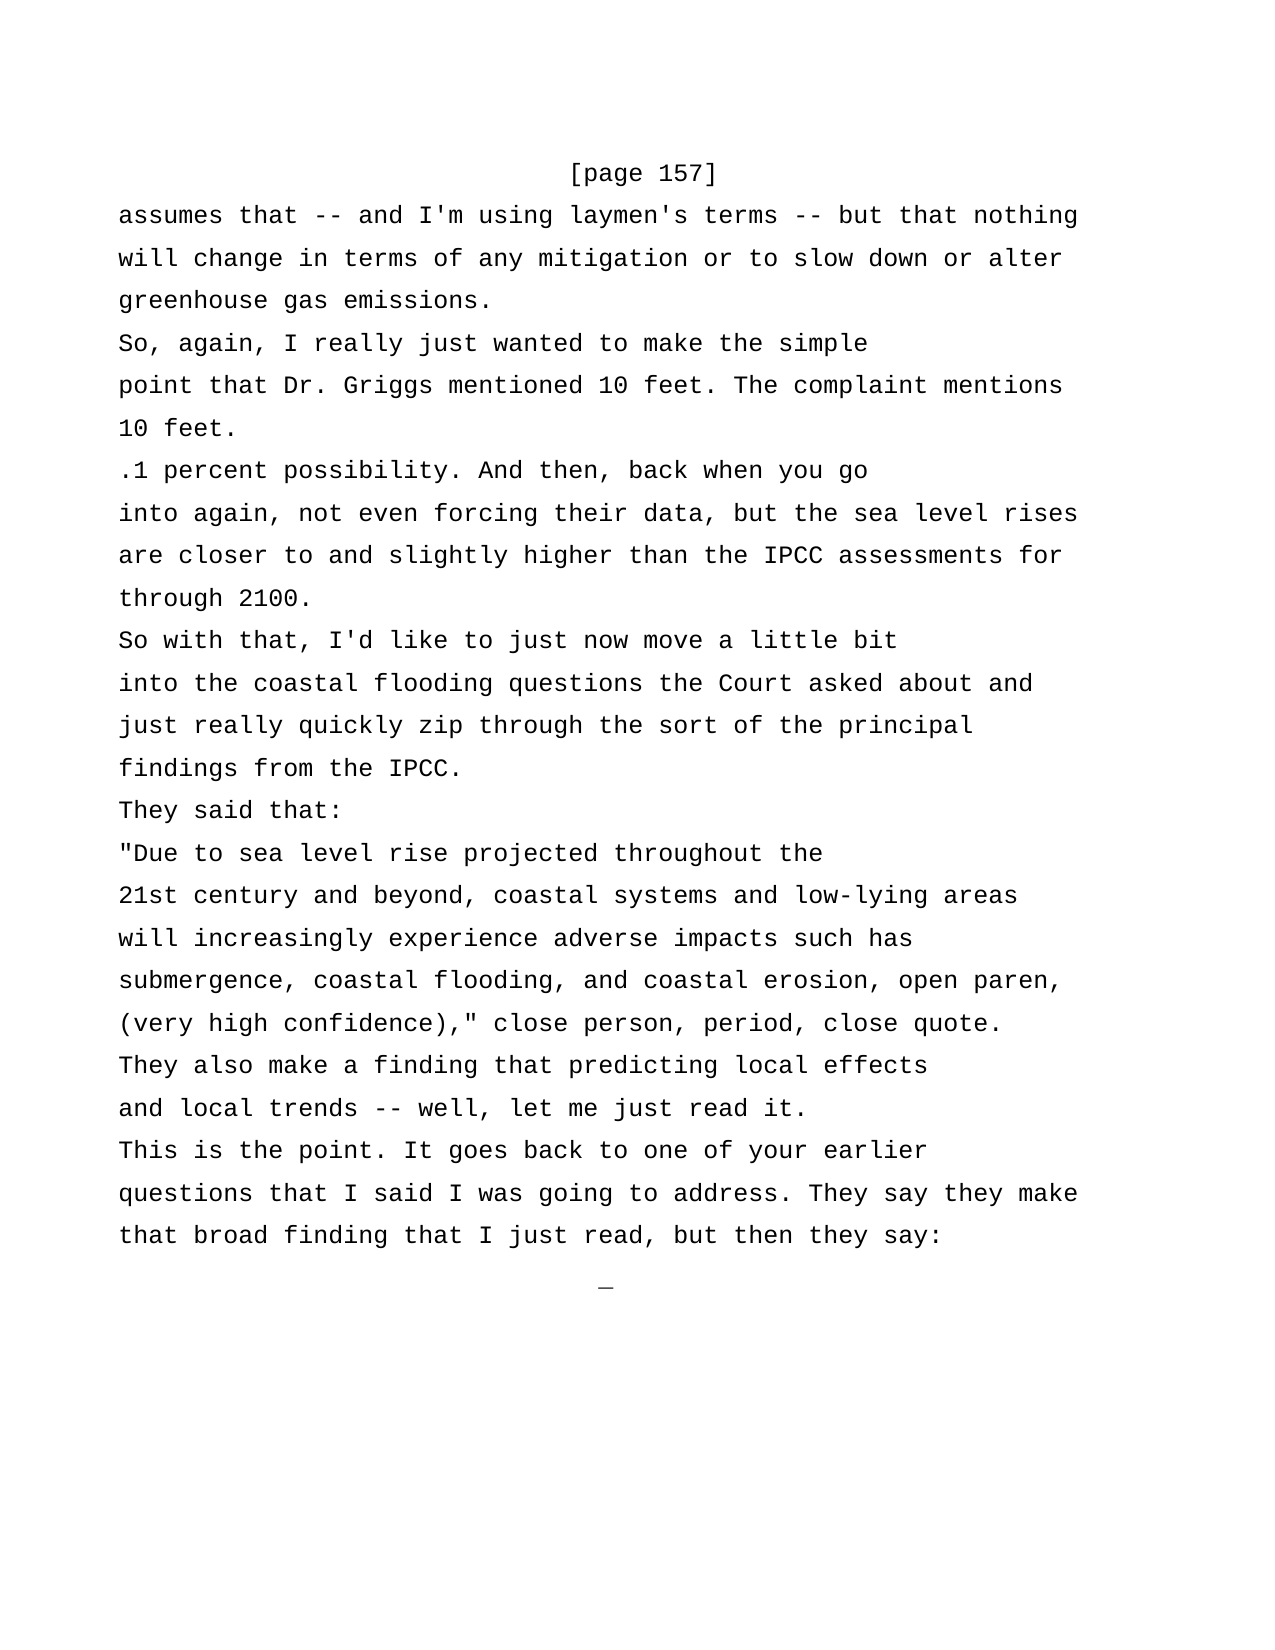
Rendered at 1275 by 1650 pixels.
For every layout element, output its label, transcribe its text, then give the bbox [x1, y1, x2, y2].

text questions that I said I was going to address. They say they make [118, 1181, 1157, 1209]
text into the coastal flooding questions the Court asked about and [118, 671, 1157, 699]
text "Due to sea level rise projected throughout the [118, 841, 1157, 869]
text just really quickly zip through the sort of the principal [118, 713, 1157, 741]
text 21st century and beyond, coastal systems and low-lying areas [118, 883, 1157, 911]
text They said that: [118, 798, 1157, 826]
text through 2100. [118, 586, 1157, 614]
text are closer to and slightly higher than the IPCC assessments for [118, 543, 1157, 571]
text [page 157] [118, 161, 1157, 189]
text 10 feet. [118, 416, 1157, 444]
text will change in terms of any mitigation or to slow down or alter [118, 246, 1157, 274]
text greenhouse gas emissions. [118, 288, 1157, 316]
text So, again, I really just wanted to make the simple [118, 331, 1157, 359]
text and local trends -- well, let me just read it. [118, 1096, 1157, 1124]
text submergence, coastal flooding, and coastal erosion, open paren, [118, 968, 1157, 996]
text will increasingly experience adverse impacts such has [118, 926, 1157, 954]
text They also make a finding that predicting local effects [118, 1053, 1157, 1081]
text findings from the IPCC. [118, 756, 1157, 784]
text _ [118, 1266, 1157, 1294]
text that broad finding that I just read, but then they say: [118, 1223, 1157, 1251]
text So with that, I'd like to just now move a little bit [118, 628, 1157, 656]
text This is the point. It goes back to one of your earlier [118, 1138, 1157, 1166]
text into again, not even forcing their data, but the sea level rises [118, 501, 1157, 529]
text point that Dr. Griggs mentioned 10 feet. The complaint mentions [118, 373, 1157, 401]
text .1 percent possibility. And then, back when you go [118, 458, 1157, 486]
text (very high confidence)," close person, period, close quote. [118, 1011, 1157, 1039]
text assumes that -- and I'm using laymen's terms -- but that nothing [118, 203, 1157, 231]
